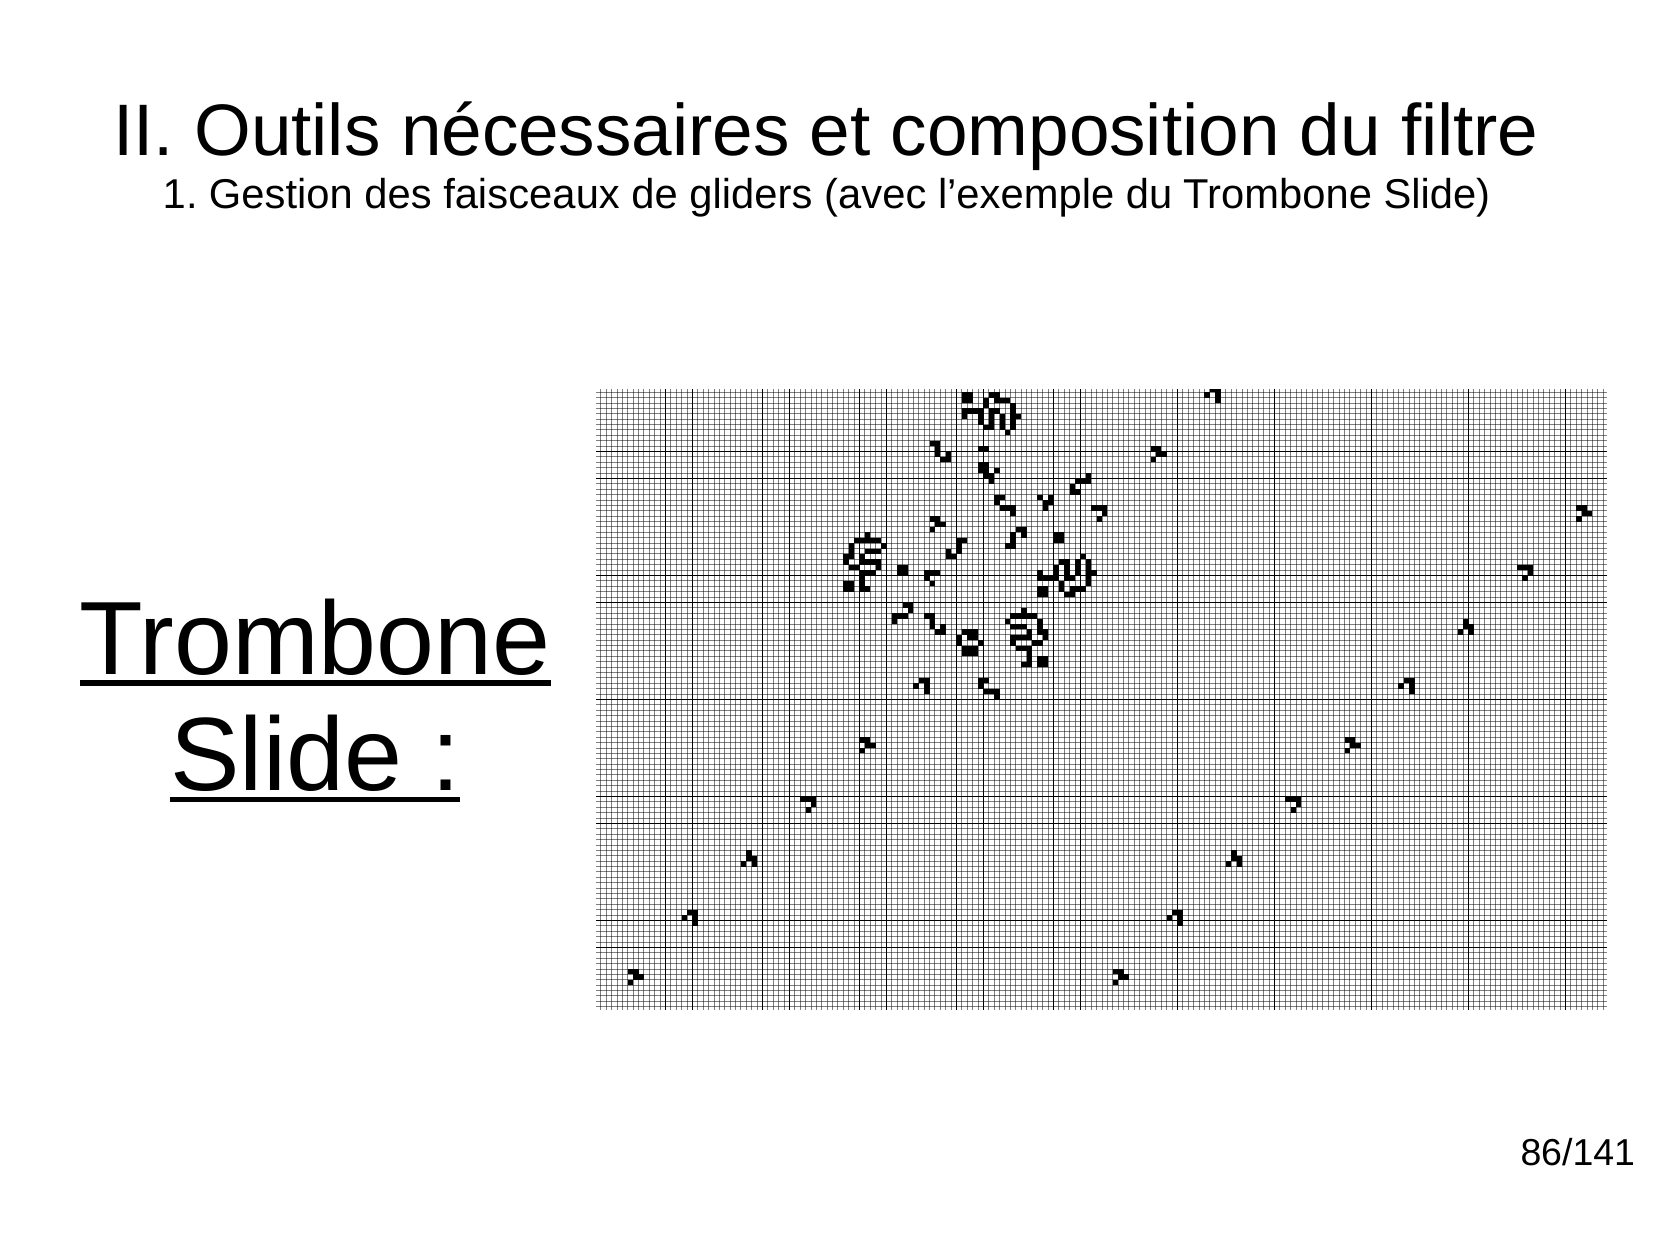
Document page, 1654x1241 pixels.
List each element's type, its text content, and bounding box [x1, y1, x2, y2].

text_box Trombone Slide : [65, 572, 566, 821]
text_box <number>/141 [1505, 1124, 1654, 1182]
picture [596, 389, 1607, 1010]
title II. Outils nécessaires et composition du filtre 1. Gestion des faisceaux de gliders (avec l’exemple du Trombone Slide) [82, 49, 1571, 257]
